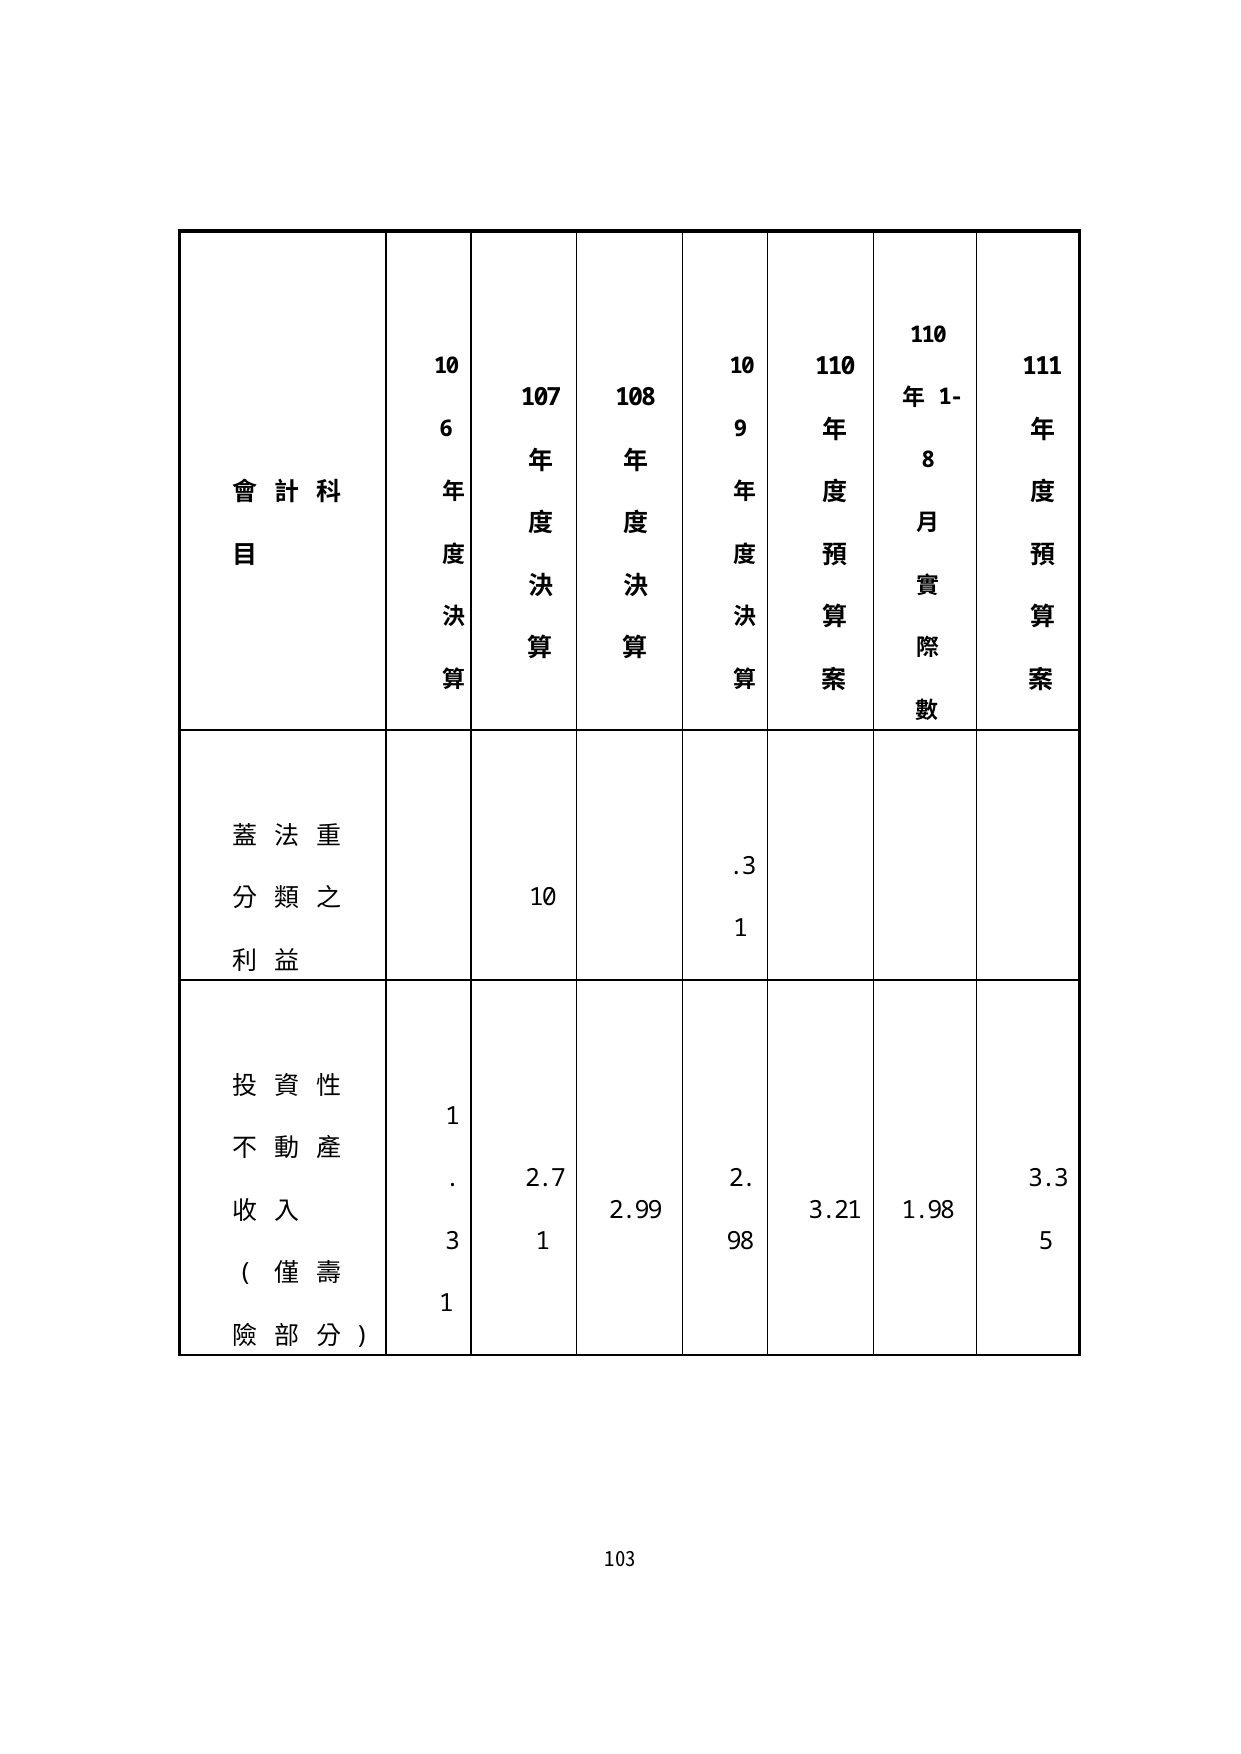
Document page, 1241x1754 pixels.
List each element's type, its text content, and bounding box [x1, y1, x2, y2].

table_header 109年度決算 [683, 233, 767, 729]
table_cell 2.98 [683, 981, 767, 1354]
table_cell .31 [683, 731, 767, 979]
table_cell 1.31 [387, 981, 470, 1354]
table_cell 3.21 [768, 981, 873, 1354]
table_cell - [768, 731, 873, 979]
table_cell 投資性不動產收入(僅壽險部分) [181, 981, 385, 1354]
table_cell 2.71 [472, 981, 576, 1354]
table_cell 2.99 [577, 981, 682, 1354]
table_header 108年度決算 [577, 233, 682, 729]
table_cell 1.98 [874, 981, 976, 1354]
table_cell - [577, 731, 682, 979]
table_cell 蓋法重分類之利益 [181, 731, 385, 979]
table_cell 3.35 [977, 981, 1078, 1354]
table_header 107年度決算 [472, 233, 576, 729]
table_cell 10 [472, 731, 576, 979]
table_header 110年1-8月實際數 [874, 233, 976, 729]
table_header 106年度決算 [387, 233, 470, 729]
table_cell - [874, 731, 976, 979]
table_header 110年度預算案 [768, 233, 873, 729]
table_header 會計科目 [181, 233, 385, 729]
table_cell - [387, 731, 470, 979]
table_header 111年度預算案 [977, 233, 1078, 729]
table_cell - [977, 731, 1078, 979]
